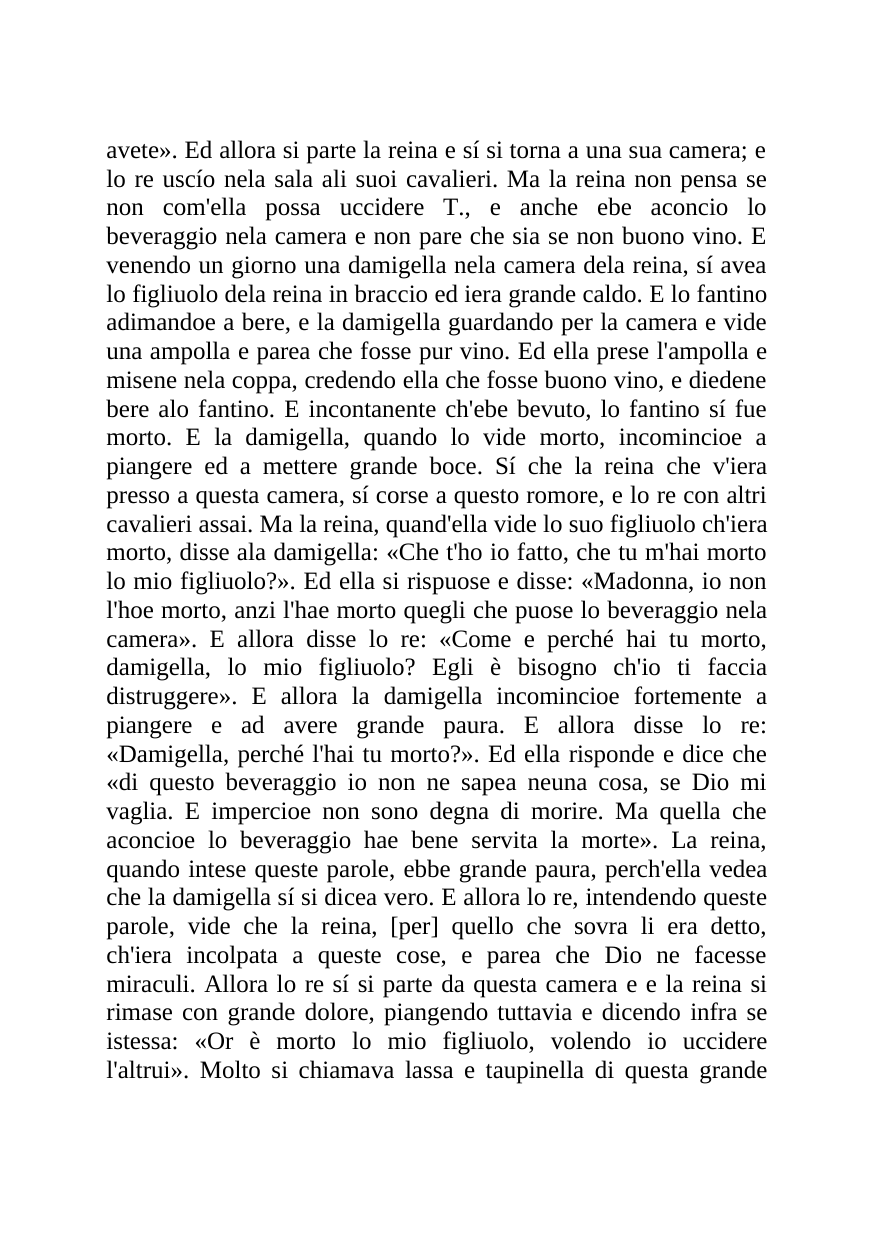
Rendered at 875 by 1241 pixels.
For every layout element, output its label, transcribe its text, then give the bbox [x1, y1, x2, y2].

text avete». Ed allora si parte la reina e sí si torna a una sua camera; e lo re uscío nela sala ali suoi cavalieri. Ma la reina non pensa se non com'ella possa uccidere T., e anche ebe aconcio lo beveraggio nela camera e non pare che sia se non buono vino. E venendo un giorno una damigella nela camera dela reina, sí avea lo figliuolo dela reina in braccio ed iera grande caldo. E lo fantino adimandoe a bere, e la damigella guardando per la camera e vide una ampolla e parea che fosse pur vino. Ed ella prese l'ampolla e misene nela coppa, credendo ella che fosse buono vino, e diedene bere alo fantino. E incontanente ch'ebe bevuto, lo fantino sí fue morto. E la damigella, quando lo vide morto, incomincioe a piangere ed a mettere grande boce. Sí che la reina che v'iera presso a questa camera, sí corse a questo romore, e lo re con altri cavalieri assai. Ma la reina, quand'ella vide lo suo figliuolo ch'iera morto, disse ala damigella: «Che t'ho io fatto, che tu m'hai morto lo mio figliuolo?». Ed ella si rispuose e disse: «Madonna, io non l'hoe morto, anzi l'hae morto quegli che puose lo beveraggio nela camera». E allora disse lo re: «Come e perché hai tu morto, damigella, lo mio figliuolo? Egli è bisogno ch'io ti faccia distruggere». E allora la damigella incomincioe fortemente a piangere e ad avere grande paura. E allora disse lo re: «Damigella, perché l'hai tu morto?». Ed ella risponde e dice che «di questo beveraggio io non ne sapea neuna cosa, se Dio mi vaglia. E impercioe non sono degna di morire. Ma quella che aconcioe lo beveraggio hae bene servita la morte». La reina, quando intese queste parole, ebbe grande paura, perch'ella vedea che la damigella sí si dicea vero. E allora lo re, intendendo queste parole, vide che la reina, [per] quello che sovra li era detto, ch'iera incolpata a queste cose, e parea che Dio ne facesse miraculi. Allora lo re sí si parte da questa camera e e la reina si rimase con grande dolore, piangendo tuttavia e dicendo infra se istessa: «Or è morto lo mio figliuolo, volendo io uccidere l'altrui». Molto si chiamava lassa e taupinella di questa grande [106, 135, 768, 1084]
